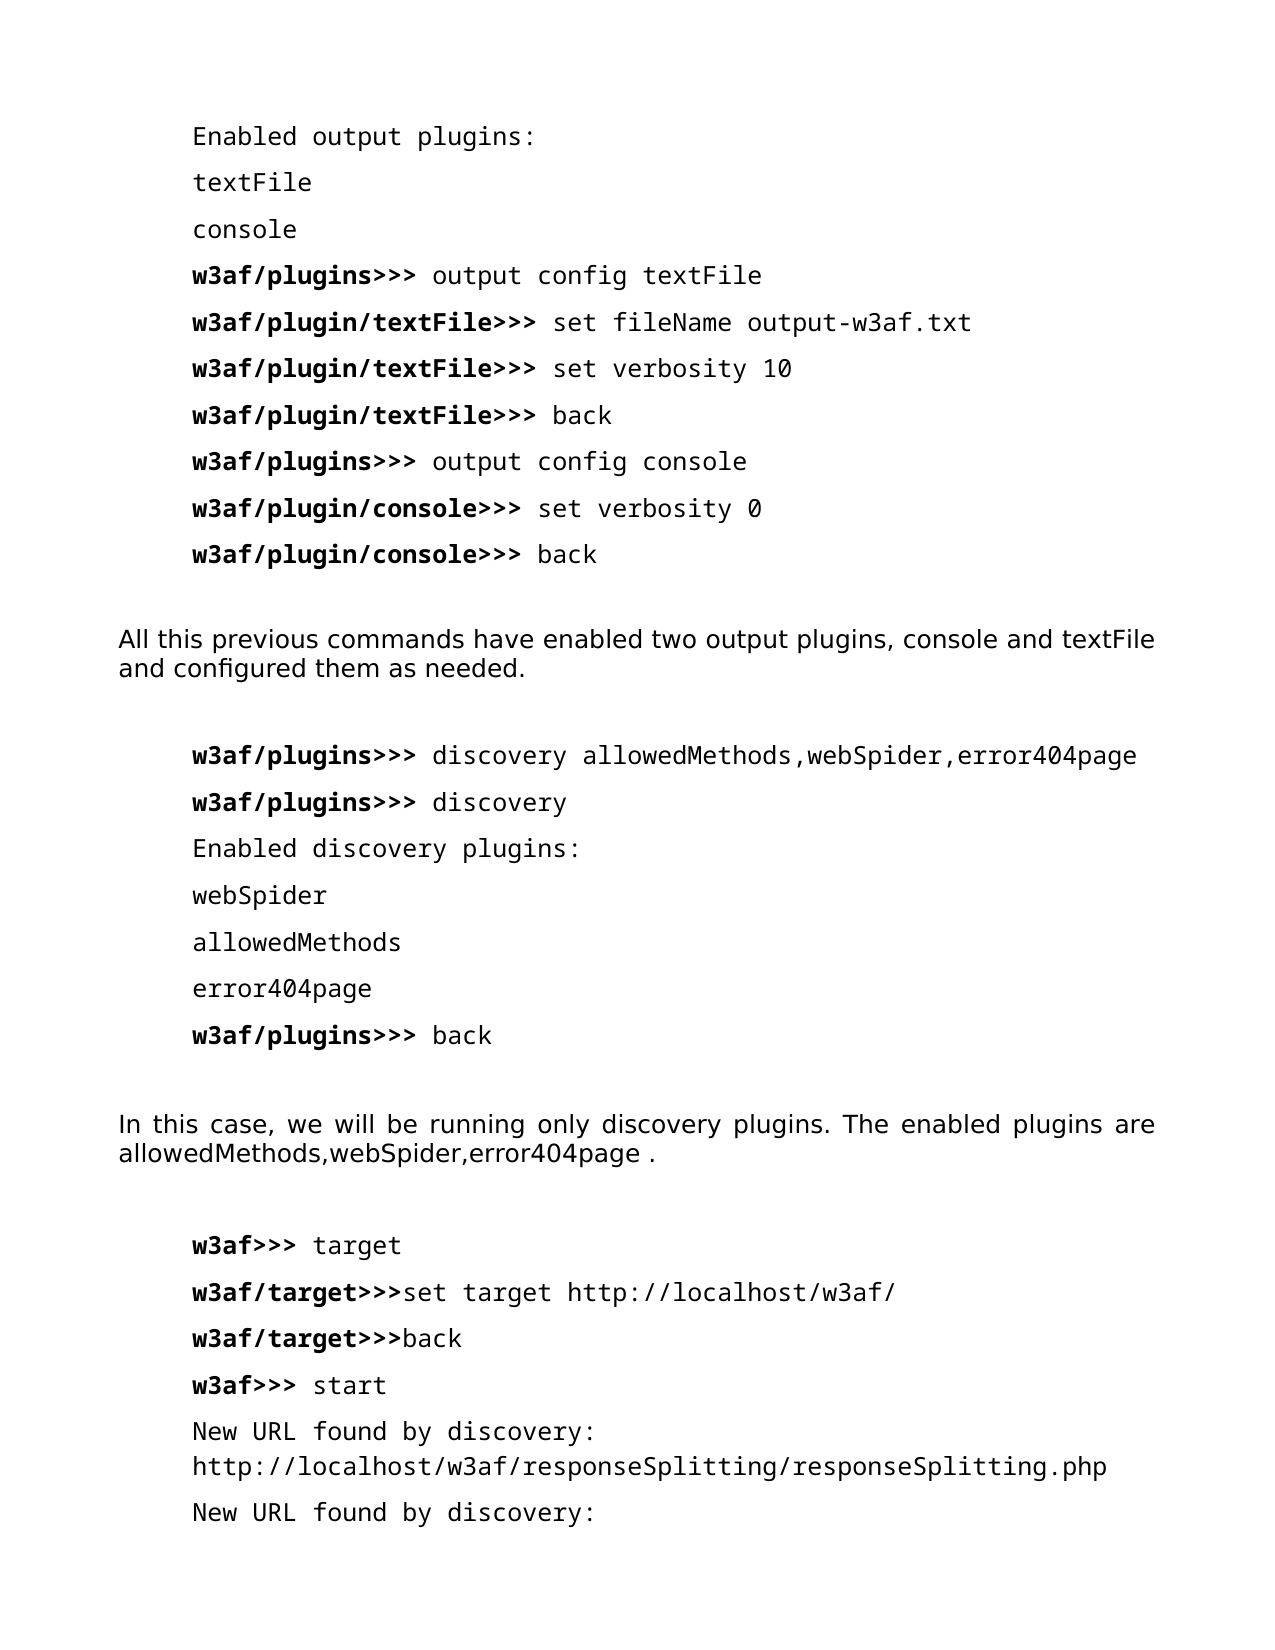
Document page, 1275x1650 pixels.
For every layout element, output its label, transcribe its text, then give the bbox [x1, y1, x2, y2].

text All this previous commands have enabled two output plugins, console and textFile and configured them as needed. [118, 625, 1157, 684]
text textFile [192, 165, 1157, 199]
text w3af/target>>>back [192, 1321, 1157, 1355]
text w3af/plugins>>> discovery [192, 784, 1157, 818]
text w3af>>> start [192, 1367, 1157, 1402]
text w3af/plugins>>> output config textFile [192, 258, 1157, 292]
text w3af/plugins>>> output config console [192, 444, 1157, 478]
text webSpider [192, 878, 1157, 912]
text w3af/plugins>>> back [192, 1017, 1157, 1051]
text New URL found by discovery: [192, 1495, 1157, 1529]
text console [192, 211, 1157, 245]
text error404page [192, 971, 1157, 1005]
text w3af/plugin/textFile>>> back [192, 397, 1157, 432]
text Enabled output plugins: [192, 118, 1157, 152]
text Enabled discovery plugins: [192, 831, 1157, 865]
text w3af/plugin/console>>> back [192, 537, 1157, 571]
text w3af/plugin/textFile>>> set verbosity 10 [192, 351, 1157, 385]
text allowedMethods [192, 924, 1157, 958]
text w3af/plugins>>> discovery allowedMethods,webSpider,error404page [192, 738, 1157, 772]
text w3af/plugin/textFile>>> set fileName output-w3af.txt [192, 304, 1157, 338]
text w3af/target>>>set target http://localhost/w3af/ [192, 1274, 1157, 1308]
text In this case, we will be running only discovery plugins. The enabled plugins are allowedMethods,webSpider,error404page . [118, 1110, 1157, 1169]
text w3af/plugin/console>>> set verbosity 0 [192, 491, 1157, 525]
text New URL found by discovery: http://localhost/w3af/responseSplitting/responseSplitting.php [192, 1414, 1157, 1482]
text w3af>>> target [192, 1228, 1157, 1262]
